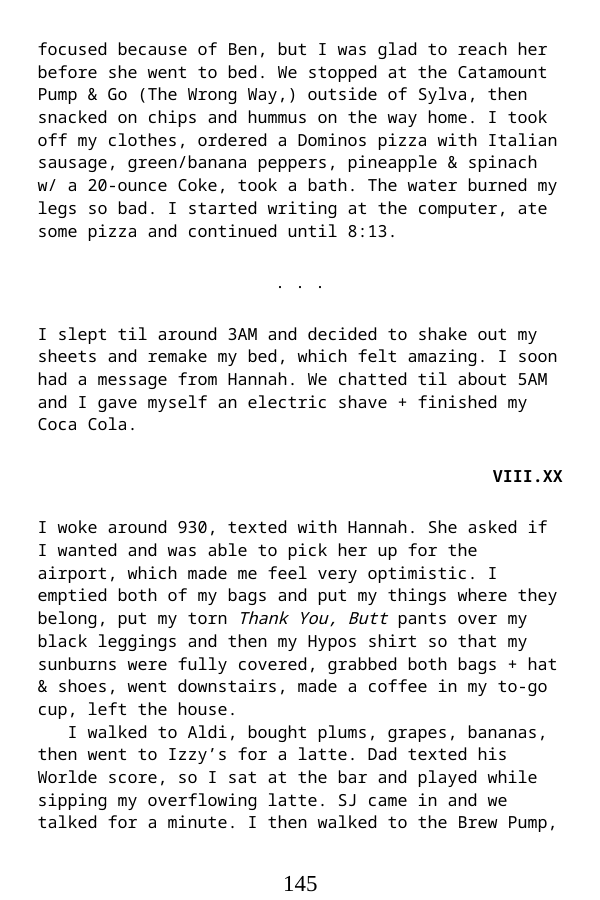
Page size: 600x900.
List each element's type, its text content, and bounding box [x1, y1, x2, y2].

text I slept til around 3AM and decided to shake out my sheets and remake my bed, which felt amazing. I soon had a message from Hannah. We chatted til about 5AM and I gave myself an electric shave + finished my Coca Cola. [37, 322, 562, 436]
text I walked to Aldi, bought plums, grapes, bananas, then went to Izzy’s for a latte. Dad texted his Worlde score, so I sat at the bar and played while sipping my overflowing latte. SJ came in and we talked for a minute. I then walked to the Brew Pump, [37, 720, 562, 834]
text VIII.XX [37, 464, 562, 487]
text focused because of Ben, but I was glad to reach her before she went to bed. We stopped at the Catamount Pump & Go (The Wrong Way,) outside of Sylva, then snacked on chips and hummus on the way home. I took off my clothes, ordered a Dominos pizza with Italian sausage, green/banana peppers, pineapple & spinach w/ a 20-ounce Coke, took a bath. The water burned my legs so bad. I started writing at the computer, ate some pizza and continued until 8:13. [37, 37, 562, 242]
text I woke around 930, texted with Hannah. She asked if I wanted and was able to pick her up for the airport, which made me feel very optimistic. I emptied both of my bags and put my things where they belong, put my torn Thank You, Butt pants over my black leggings and then my Hypos shirt so that my sunburns were fully covered, grabbed both bags + hat & shoes, went downstairs, made a coffee in my to-go cup, left the house. [37, 516, 562, 720]
text . . . [37, 271, 562, 293]
